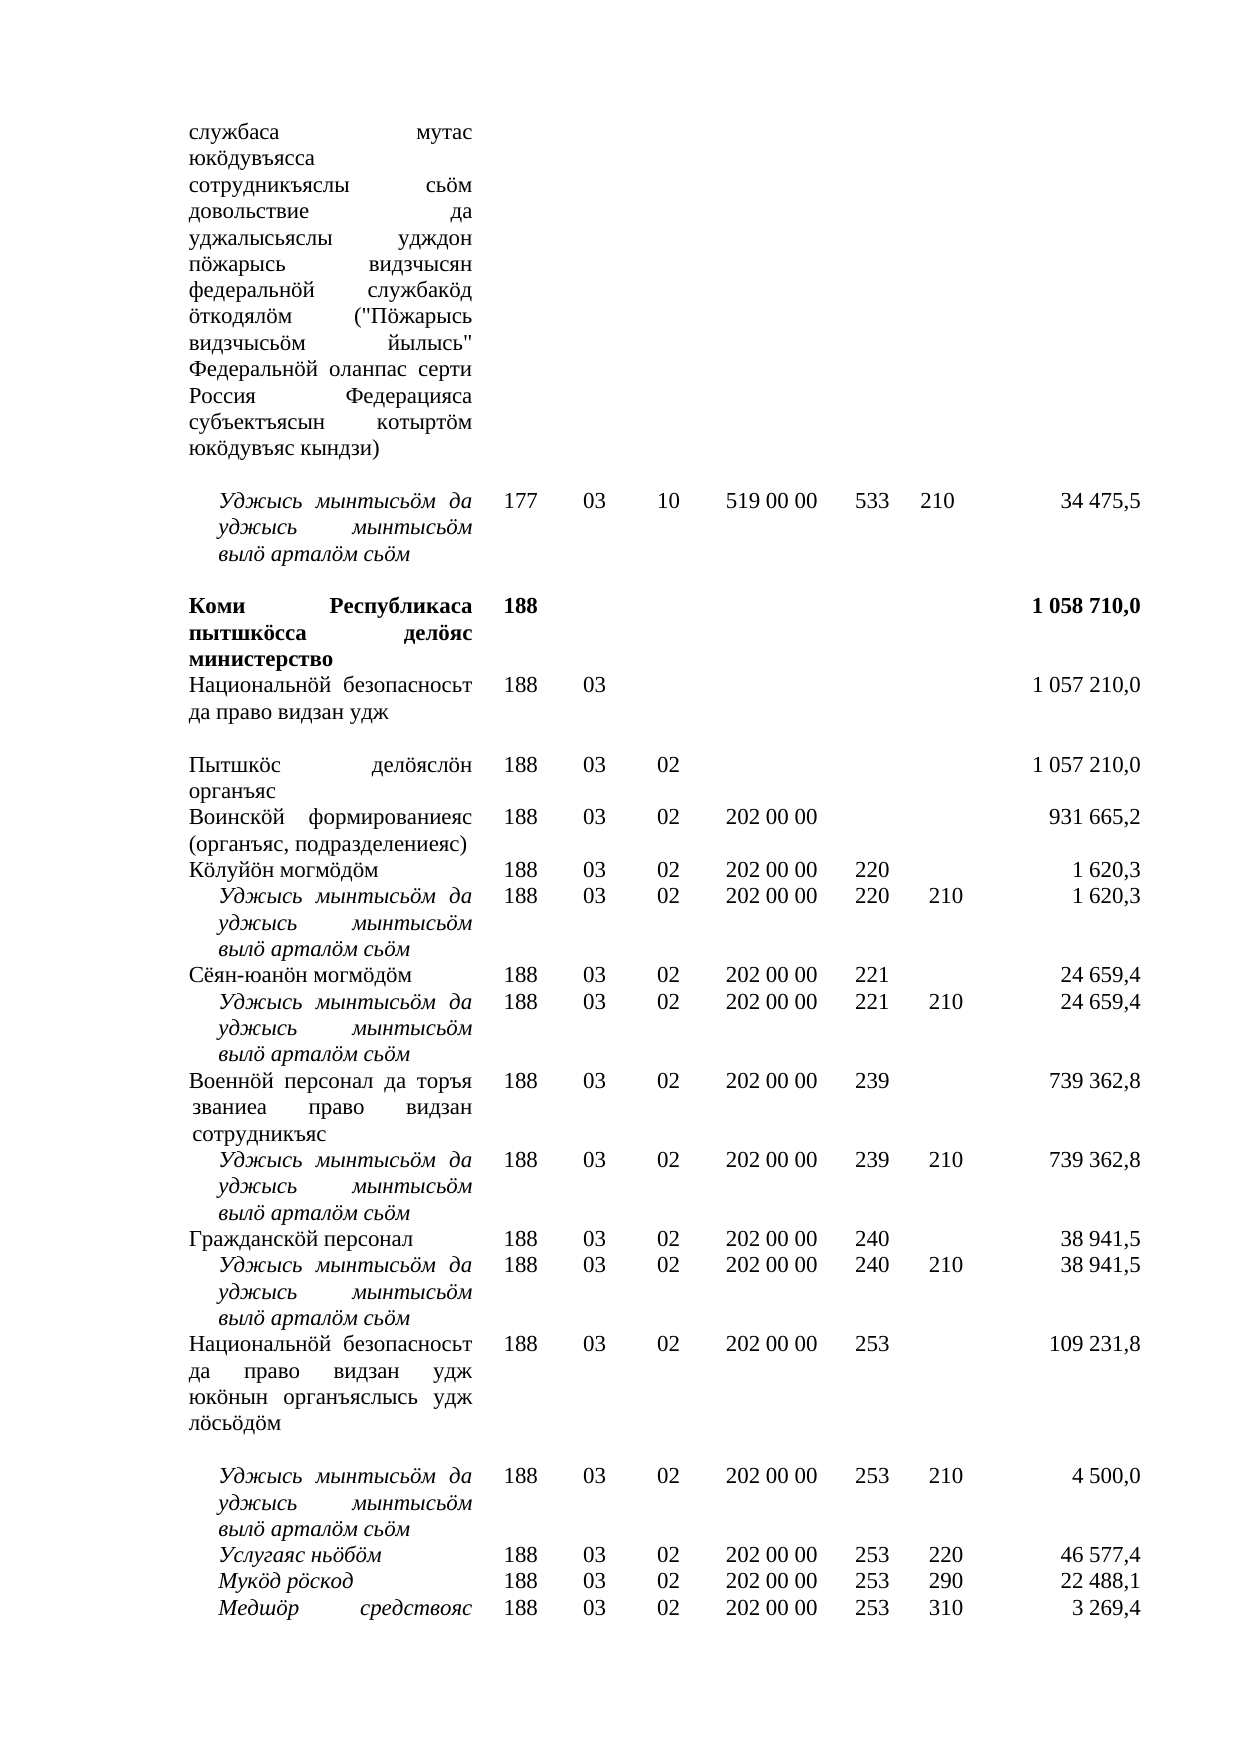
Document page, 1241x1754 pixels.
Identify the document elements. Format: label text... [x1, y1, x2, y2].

table_cell 02 [631, 1330, 705, 1462]
table_cell [900, 856, 974, 882]
table_cell Уджысь мынтысьöм да уджысь мынтысьöм вылö арталöм сьöм [177, 988, 483, 1067]
table_cell [484, 566, 557, 592]
table_cell 239 [838, 1067, 900, 1146]
table_cell 1 620,3 [974, 856, 1152, 882]
table_cell 739 362,8 [974, 1146, 1152, 1225]
table_cell 188 [484, 1330, 557, 1462]
table_cell 24 659,4 [974, 988, 1152, 1067]
table_cell Военнöй персонал да торъя званиеа право видзан сотрудникъяс [177, 1067, 483, 1146]
table_cell 253 [838, 1330, 900, 1462]
table_cell 03 [558, 751, 631, 803]
table_cell 533 [838, 487, 900, 566]
table_cell [900, 803, 974, 856]
table_cell [1152, 1251, 1208, 1330]
table_cell [900, 1225, 974, 1251]
table_cell Гражданскöй персонал [177, 1225, 483, 1251]
table_cell 02 [631, 856, 705, 882]
table_cell 202 00 00 [705, 1462, 838, 1541]
table_cell 220 [900, 1541, 974, 1568]
table_cell [900, 593, 974, 672]
table_cell [838, 803, 900, 856]
table_cell [1152, 1594, 1208, 1620]
table_cell [1152, 1067, 1208, 1146]
table_cell 1 058 710,0 [974, 593, 1152, 672]
table_cell Воинскöй формированиеяс (органъяс, подразделениеяс) [177, 803, 483, 856]
table_cell [1152, 1330, 1208, 1462]
table_cell [705, 118, 838, 487]
table_cell 202 00 00 [705, 883, 838, 961]
table_cell 03 [558, 1146, 631, 1225]
table_cell 03 [558, 1225, 631, 1251]
table_cell [631, 566, 705, 592]
table_cell [631, 593, 705, 672]
table_cell 239 [838, 1146, 900, 1225]
table_cell [900, 751, 974, 803]
table_cell 188 [484, 1251, 557, 1330]
table_cell 03 [558, 1568, 631, 1594]
table_cell 03 [558, 1251, 631, 1330]
table_cell [1152, 856, 1208, 882]
table_cell 202 00 00 [705, 1541, 838, 1568]
table_cell 221 [838, 961, 900, 988]
table_cell 188 [484, 856, 557, 882]
table_cell 188 [484, 1568, 557, 1594]
table_cell 210 [900, 1146, 974, 1225]
table_cell 210 [900, 883, 974, 961]
table_cell 02 [631, 1568, 705, 1594]
table_cell 3 269,4 [974, 1594, 1152, 1620]
table_cell 253 [838, 1568, 900, 1594]
table_cell 03 [558, 1462, 631, 1541]
table_cell 202 00 00 [705, 1146, 838, 1225]
table_cell 188 [484, 1594, 557, 1620]
table_cell [900, 566, 974, 592]
table_cell 202 00 00 [705, 1067, 838, 1146]
table_cell 10 [631, 487, 705, 566]
table_cell Национальнöй безопасносьт да право видзан удж [177, 672, 483, 751]
table_cell Уджысь мынтысьöм да уджысь мынтысьöм вылö арталöм сьöм [177, 1251, 483, 1330]
table_cell 253 [838, 1541, 900, 1568]
table_cell [631, 118, 705, 487]
table_cell 38 941,5 [974, 1225, 1152, 1251]
table_cell [900, 1067, 974, 1146]
table_cell 03 [558, 672, 631, 751]
table_cell [1152, 1146, 1208, 1225]
table_cell 188 [484, 803, 557, 856]
table_cell 1 620,3 [974, 883, 1152, 961]
table_cell [1152, 988, 1208, 1067]
table_cell 03 [558, 803, 631, 856]
table_cell [1152, 118, 1208, 487]
table_cell 202 00 00 [705, 856, 838, 882]
table_cell Уджысь мынтысьöм да уджысь мынтысьöм вылö арталöм сьöм [177, 1462, 483, 1541]
table_cell Уджысь мынтысьöм да уджысь мынтысьöм вылö арталöм сьöм [177, 883, 483, 961]
table_cell 02 [631, 988, 705, 1067]
table_cell [1152, 751, 1208, 803]
table_cell Коми Республикаса пытшкöсса делöяс министерство [177, 593, 483, 672]
table_cell 03 [558, 988, 631, 1067]
table_cell 177 [484, 487, 557, 566]
table_cell 253 [838, 1594, 900, 1620]
table_cell 210 [900, 1251, 974, 1330]
table_cell [900, 1330, 974, 1462]
table_cell [1152, 803, 1208, 856]
table_cell Уджысь мынтысьöм да уджысь мынтысьöм вылö арталöм сьöм [177, 1146, 483, 1225]
table_cell 519 00 00 [705, 487, 838, 566]
table_cell 03 [558, 1541, 631, 1568]
table_cell 310 [900, 1594, 974, 1620]
table_cell 188 [484, 883, 557, 961]
table_cell 210 [900, 1462, 974, 1541]
table_cell 22 488,1 [974, 1568, 1152, 1594]
table_cell 188 [484, 1462, 557, 1541]
table_cell 210 [900, 487, 974, 566]
table_cell [1152, 672, 1208, 751]
table_cell [974, 118, 1152, 487]
table_cell Сёян-юанöн могмöдöм [177, 961, 483, 988]
table_cell Уджысь мынтысьöм да уджысь мынтысьöм вылö арталöм сьöм [177, 487, 483, 566]
table_cell [631, 672, 705, 751]
table_cell 03 [558, 961, 631, 988]
table_cell [1152, 593, 1208, 672]
table_cell 34 475,5 [974, 487, 1152, 566]
table_cell [705, 593, 838, 672]
table_cell 188 [484, 672, 557, 751]
table_cell 220 [838, 856, 900, 882]
table_cell 02 [631, 1146, 705, 1225]
table_cell 109 231,8 [974, 1330, 1152, 1462]
table_cell 202 00 00 [705, 988, 838, 1067]
table_cell [838, 566, 900, 592]
table_cell [838, 118, 900, 487]
table_cell [558, 118, 631, 487]
table_cell 290 [900, 1568, 974, 1594]
table_cell 02 [631, 1541, 705, 1568]
table_cell 739 362,8 [974, 1067, 1152, 1146]
table_cell 188 [484, 593, 557, 672]
table_cell [1152, 1462, 1208, 1541]
table_cell [974, 566, 1152, 592]
table_cell 188 [484, 961, 557, 988]
table_cell [1152, 883, 1208, 961]
table_cell 02 [631, 1462, 705, 1541]
table_cell [1152, 566, 1208, 592]
table_cell 202 00 00 [705, 961, 838, 988]
table_cell 188 [484, 1146, 557, 1225]
table_cell [705, 751, 838, 803]
table_cell 02 [631, 803, 705, 856]
table_cell 188 [484, 751, 557, 803]
table_cell [558, 566, 631, 592]
table_cell 02 [631, 1594, 705, 1620]
table_cell 03 [558, 1594, 631, 1620]
table_cell 02 [631, 883, 705, 961]
table_cell 202 00 00 [705, 1330, 838, 1462]
table_cell Медшöр средствояс [177, 1594, 483, 1620]
table_cell 240 [838, 1251, 900, 1330]
table_cell 202 00 00 [705, 803, 838, 856]
table_cell Пытшкöс делöяслöн органъяс [177, 751, 483, 803]
table_cell [484, 118, 557, 487]
table_cell 03 [558, 1330, 631, 1462]
table_cell 188 [484, 1225, 557, 1251]
table_cell [838, 672, 900, 751]
table_cell 02 [631, 1225, 705, 1251]
table_cell [177, 566, 483, 592]
table_cell Услугаяс ньöбöм [177, 1541, 483, 1568]
table_cell [900, 961, 974, 988]
table_cell 931 665,2 [974, 803, 1152, 856]
table_cell [900, 118, 974, 487]
table_cell 210 [900, 988, 974, 1067]
table_cell [838, 593, 900, 672]
table_cell 03 [558, 1067, 631, 1146]
table_cell [558, 593, 631, 672]
table_cell [705, 566, 838, 592]
table_cell 46 577,4 [974, 1541, 1152, 1568]
table_cell [705, 672, 838, 751]
table_cell службаса мутас юкöдувъясса сотрудникъяслы сьöм довольствие да уджалысьяслы удждон пöжарысь видзчысян федеральнöй службакöд öткодялöм ("Пöжарысь видзчысьöм йылысь" Федеральнöй оланпас серти Россия Федерацияса субъектъясын котыртöм юкöдувъяс кындзи) [177, 118, 483, 487]
table_cell 221 [838, 988, 900, 1067]
table_cell 02 [631, 1251, 705, 1330]
table_cell Мукöд рöскод [177, 1568, 483, 1594]
table_cell 03 [558, 487, 631, 566]
table_cell 24 659,4 [974, 961, 1152, 988]
table_cell 1 057 210,0 [974, 751, 1152, 803]
table_cell 03 [558, 883, 631, 961]
table_cell [1152, 961, 1208, 988]
table_cell 240 [838, 1225, 900, 1251]
table_cell [1152, 487, 1208, 566]
table_cell 38 941,5 [974, 1251, 1152, 1330]
table_cell [1152, 1568, 1208, 1594]
table_cell 202 00 00 [705, 1568, 838, 1594]
table_cell 202 00 00 [705, 1251, 838, 1330]
table_cell 02 [631, 1067, 705, 1146]
table_cell 202 00 00 [705, 1225, 838, 1251]
table_cell [900, 672, 974, 751]
table_cell 188 [484, 1067, 557, 1146]
table_cell 1 057 210,0 [974, 672, 1152, 751]
table_cell 4 500,0 [974, 1462, 1152, 1541]
table_cell Национальнöй безопасносьт да право видзан удж юкöнын органъяслысь удж лöсьöдöм [177, 1330, 483, 1462]
table_cell [1152, 1541, 1208, 1568]
table_cell [1152, 1225, 1208, 1251]
table_cell 253 [838, 1462, 900, 1541]
table_cell 202 00 00 [705, 1594, 838, 1620]
table_cell Кöлуйöн могмöдöм [177, 856, 483, 882]
table_cell 220 [838, 883, 900, 961]
table_cell [838, 751, 900, 803]
table_cell 03 [558, 856, 631, 882]
table_cell 02 [631, 961, 705, 988]
table_cell 02 [631, 751, 705, 803]
table_cell 188 [484, 1541, 557, 1568]
table_cell 188 [484, 988, 557, 1067]
